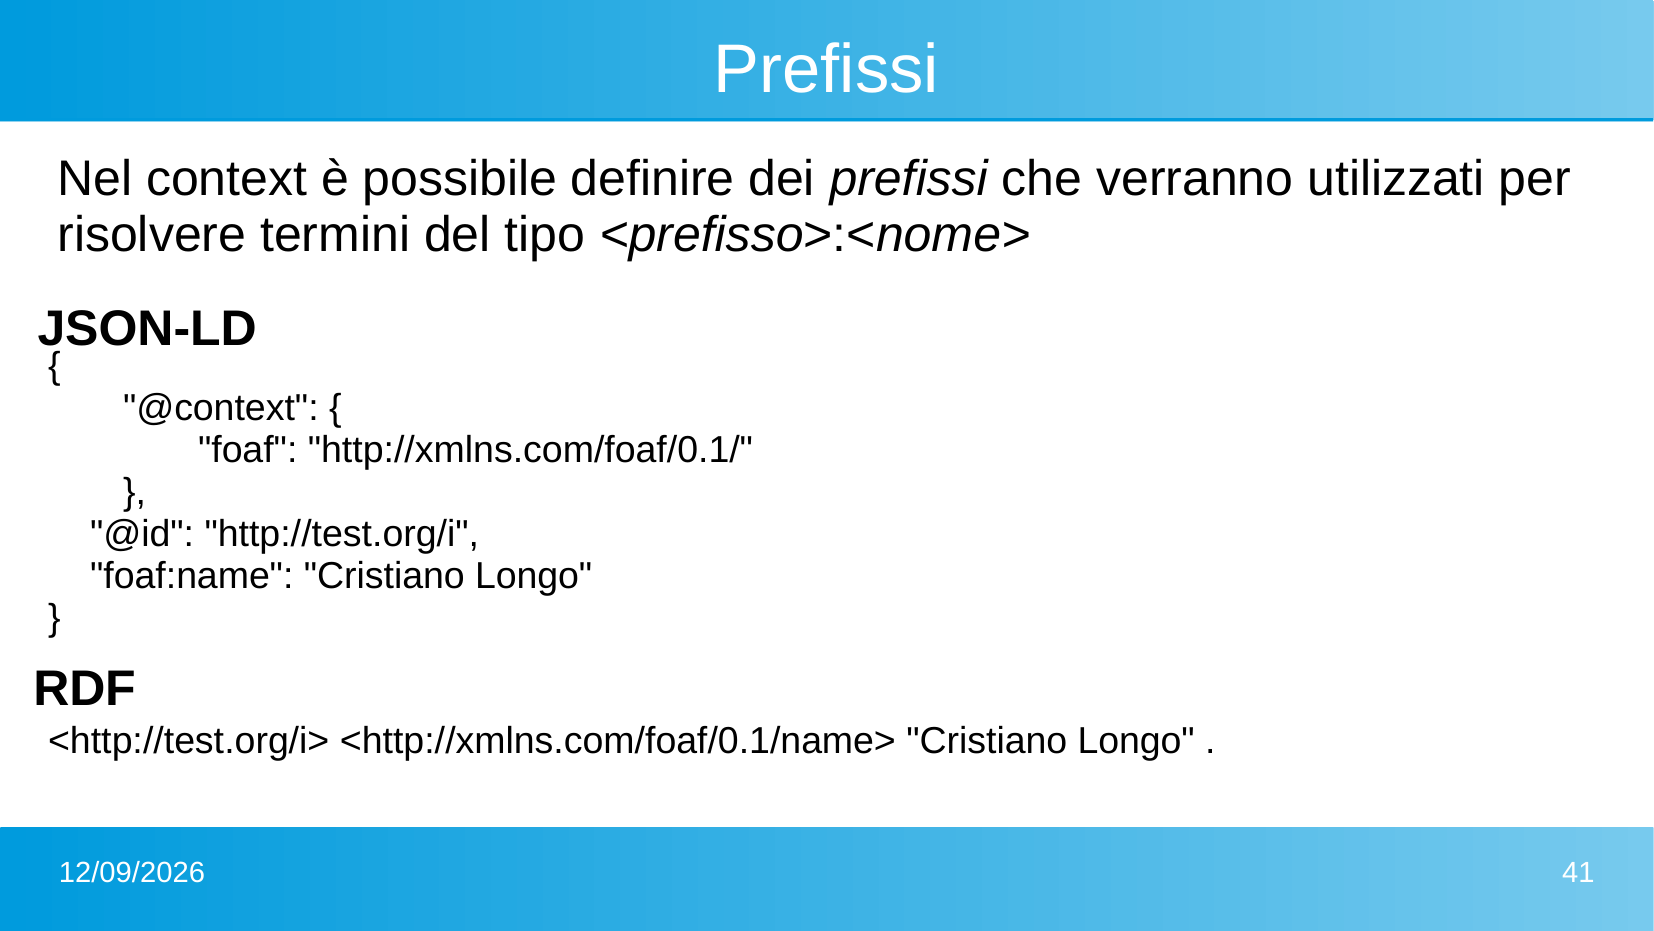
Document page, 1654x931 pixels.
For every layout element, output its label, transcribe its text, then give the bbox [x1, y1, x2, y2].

text_box <http://test.org/i> <http://xmlns.com/foaf/0.1/name> "Cristiano Longo" . [33, 735, 1571, 826]
title Prefissi [59, 29, 1595, 108]
list RDF [33, 659, 1625, 735]
list JSON-LD [37, 300, 1629, 376]
list Nel context è possibile definire dei prefissi che verranno utilizzati per risolvere termini del tipo <prefisso>:<nome> [57, 150, 1649, 273]
text_box { "@context": { "foaf": "http://xmlns.com/foaf/0.1/" }, "@id": "http://test.org/i", "foaf:name": "Cristiano Longo" } [33, 337, 1571, 647]
